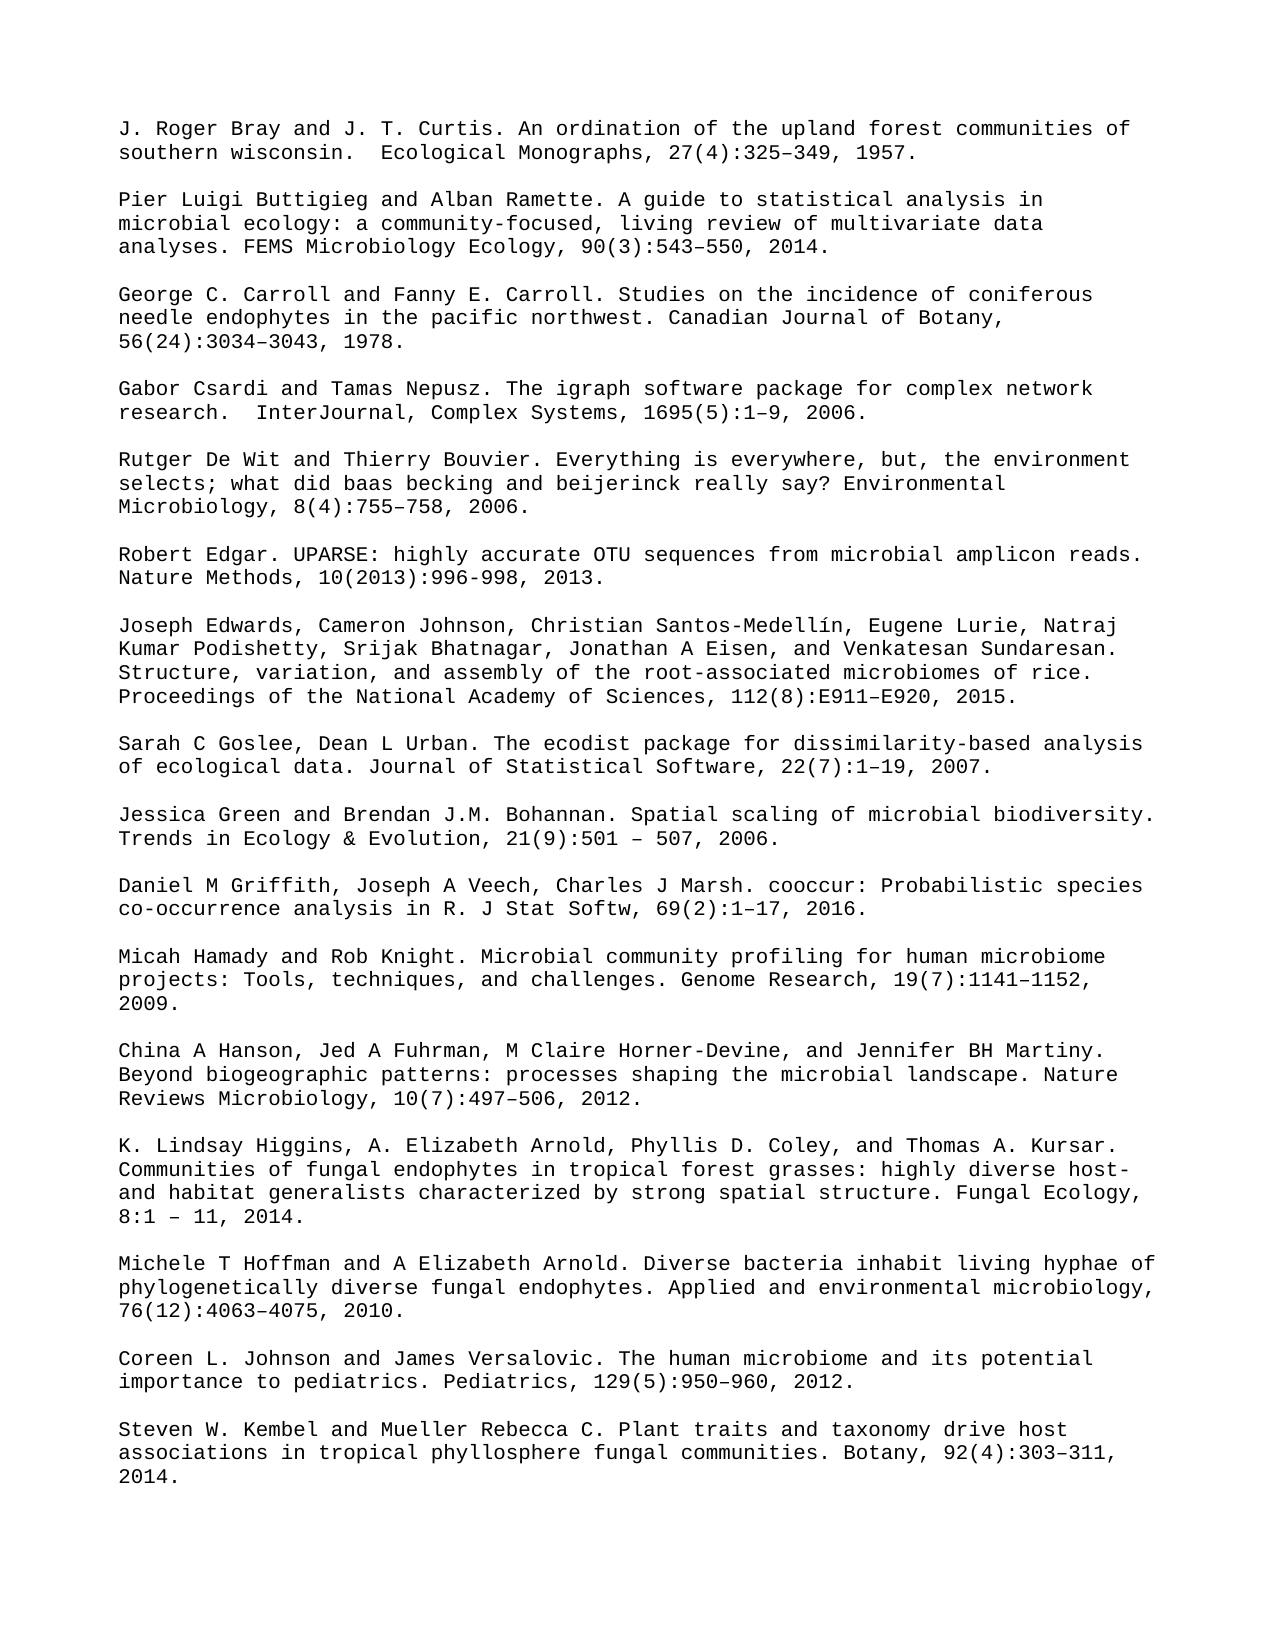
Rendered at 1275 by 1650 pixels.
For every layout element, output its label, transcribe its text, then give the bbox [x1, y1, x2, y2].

text Pier Luigi Buttigieg and Alban Ramette. A guide to statistical analysis in microbial ecology: a community-focused, living review of multivariate data analyses. FEMS Microbiology Ecology, 90(3):543–550, 2014. [118, 189, 1157, 260]
text Steven W. Kembel and Mueller Rebecca C. Plant traits and taxonomy drive host associations in tropical phyllosphere fungal communities. Botany, 92(4):303–311, 2014. [118, 1419, 1157, 1489]
text Micah Hamady and Rob Knight. Microbial community profiling for human microbiome projects: Tools, techniques, and challenges. Genome Research, 19(7):1141–1152, 2009. [118, 946, 1157, 1017]
text Michele T Hoffman and A Elizabeth Arnold. Diverse bacteria inhabit living hyphae of phylogenetically diverse fungal endophytes. Applied and environmental microbiology, 76(12):4063–4075, 2010. [118, 1253, 1157, 1324]
text Gabor Csardi and Tamas Nepusz. The igraph software package for complex network research. InterJournal, Complex Systems, 1695(5):1–9, 2006. [118, 378, 1157, 426]
text K. Lindsay Higgins, A. Elizabeth Arnold, Phyllis D. Coley, and Thomas A. Kursar. Communities of fungal endophytes in tropical forest grasses: highly diverse host- and habitat generalists characterized by strong spatial structure. Fungal Ecology, 8:1 – 11, 2014. [118, 1135, 1157, 1229]
text Joseph Edwards, Cameron Johnson, Christian Santos-Medellín, Eugene Lurie, Natraj Kumar Podishetty, Srijak Bhatnagar, Jonathan A Eisen, and Venkatesan Sundaresan. Structure, variation, and assembly of the root-associated microbiomes of rice. Proceedings of the National Academy of Sciences, 112(8):E911–E920, 2015. [118, 615, 1157, 709]
text Coreen L. Johnson and James Versalovic. The human microbiome and its potential importance to pediatrics. Pediatrics, 129(5):950–960, 2012. [118, 1348, 1157, 1395]
text Rutger De Wit and Thierry Bouvier. Everything is everywhere, but, the environment selects; what did baas becking and beijerinck really say? Environmental Microbiology, 8(4):755–758, 2006. [118, 449, 1157, 520]
text Robert Edgar. UPARSE: highly accurate OTU sequences from microbial amplicon reads. Nature Methods, 10(2013):996-998, 2013. [118, 544, 1157, 591]
text Daniel M Griffith, Joseph A Veech, Charles J Marsh. cooccur: Probabilistic species co-occurrence analysis in R. J Stat Softw, 69(2):1–17, 2016. [118, 875, 1157, 922]
text Sarah C Goslee, Dean L Urban. The ecodist package for dissimilarity-based analysis of ecological data. Journal of Statistical Software, 22(7):1–19, 2007. [118, 733, 1157, 780]
text Jessica Green and Brendan J.M. Bohannan. Spatial scaling of microbial biodiversity. Trends in Ecology & Evolution, 21(9):501 – 507, 2006. [118, 804, 1157, 851]
text J. Roger Bray and J. T. Curtis. An ordination of the upland forest communities of southern wisconsin. Ecological Monographs, 27(4):325–349, 1957. [118, 118, 1157, 165]
text China A Hanson, Jed A Fuhrman, M Claire Horner-Devine, and Jennifer BH Martiny. Beyond biogeographic patterns: processes shaping the microbial landscape. Nature Reviews Microbiology, 10(7):497–506, 2012. [118, 1040, 1157, 1111]
text George C. Carroll and Fanny E. Carroll. Studies on the incidence of coniferous needle endophytes in the pacific northwest. Canadian Journal of Botany, 56(24):3034–3043, 1978. [118, 284, 1157, 354]
